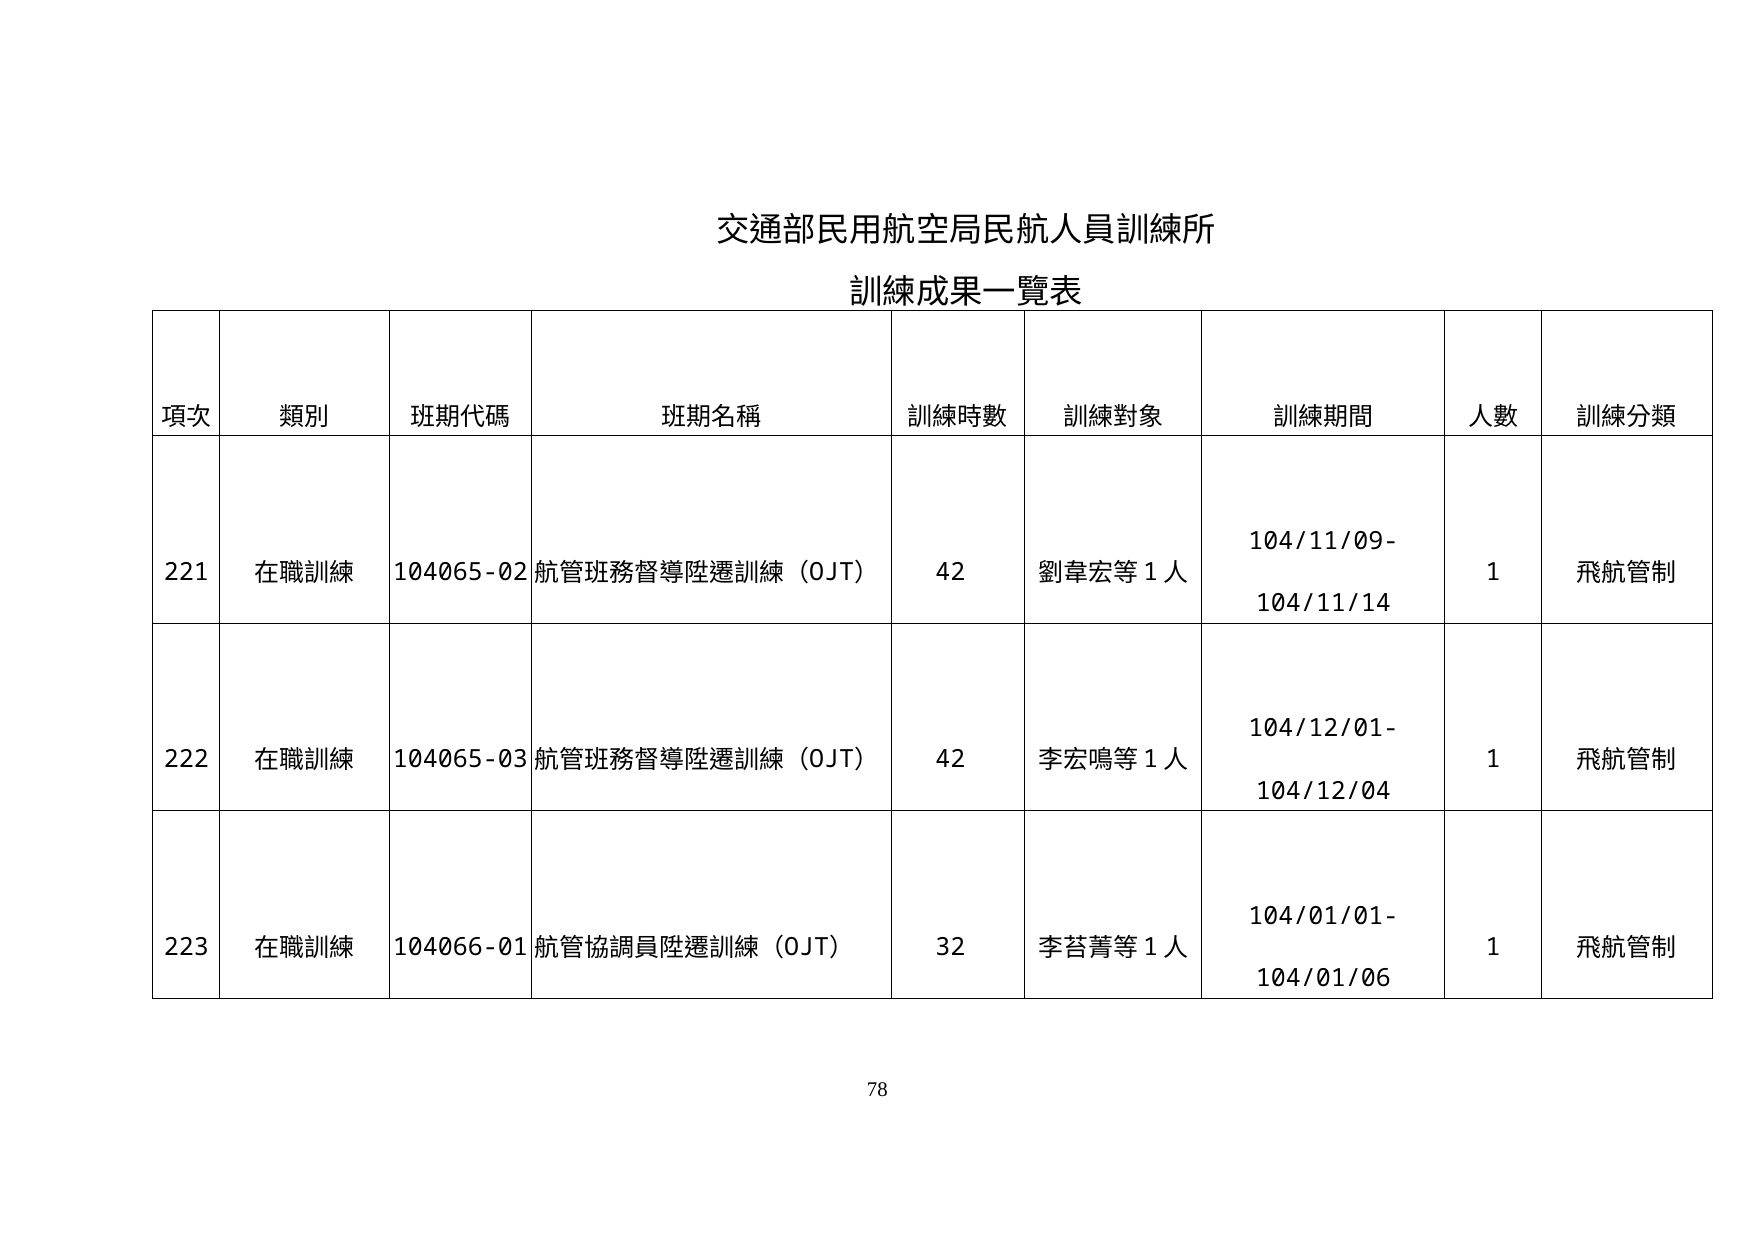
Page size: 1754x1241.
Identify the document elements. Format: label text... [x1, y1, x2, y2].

table_cell 航管班務督導陞遷訓練（OJT） [532, 436, 891, 623]
table_cell [153, 248, 219, 310]
table_cell 航管協調員陞遷訓練（OJT） [532, 811, 891, 998]
table_cell 104066-01 [390, 811, 531, 998]
table_cell 104/01/01-104/01/06 [1202, 811, 1444, 998]
table_cell 訓練對象 [1025, 311, 1201, 435]
table_cell 李宏鳴等1人 [1025, 624, 1201, 810]
table_cell 在職訓練 [220, 811, 389, 998]
table_cell 劉韋宏等1人 [1025, 436, 1201, 623]
table_cell 221 [153, 436, 219, 623]
table_cell 104065-02 [390, 436, 531, 623]
table_cell 222 [153, 624, 219, 810]
table_cell 航管班務督導陞遷訓練（OJT） [532, 624, 891, 810]
table_cell 訓練分類 [1542, 311, 1712, 435]
table_cell 1 [1445, 436, 1541, 623]
table_header [153, 185, 219, 248]
table_cell 32 [892, 811, 1024, 998]
table_cell 飛航管制 [1542, 624, 1712, 810]
table_cell 在職訓練 [220, 624, 389, 810]
table_header 交通部民用航空局民航人員訓練所 [220, 185, 1712, 248]
table_cell 42 [892, 624, 1024, 810]
table_cell 訓練時數 [892, 311, 1024, 435]
table_cell 104/12/01-104/12/04 [1202, 624, 1444, 810]
table_cell 類別 [220, 311, 389, 435]
table_cell 訓練成果一覽表 [220, 248, 1712, 310]
table_cell 飛航管制 [1542, 436, 1712, 623]
table_cell 項次 [153, 311, 219, 435]
table_cell 班期名稱 [532, 311, 891, 435]
table_cell 42 [892, 436, 1024, 623]
table_cell 104065-03 [390, 624, 531, 810]
table_cell 1 [1445, 624, 1541, 810]
table_cell 飛航管制 [1542, 811, 1712, 998]
table_cell 1 [1445, 811, 1541, 998]
table_cell 104/11/09-104/11/14 [1202, 436, 1444, 623]
table_cell 在職訓練 [220, 436, 389, 623]
table_cell 223 [153, 811, 219, 998]
table_cell 班期代碼 [390, 311, 531, 435]
table_cell 訓練期間 [1202, 311, 1444, 435]
table_cell 人數 [1445, 311, 1541, 435]
table_cell 李苔菁等1人 [1025, 811, 1201, 998]
